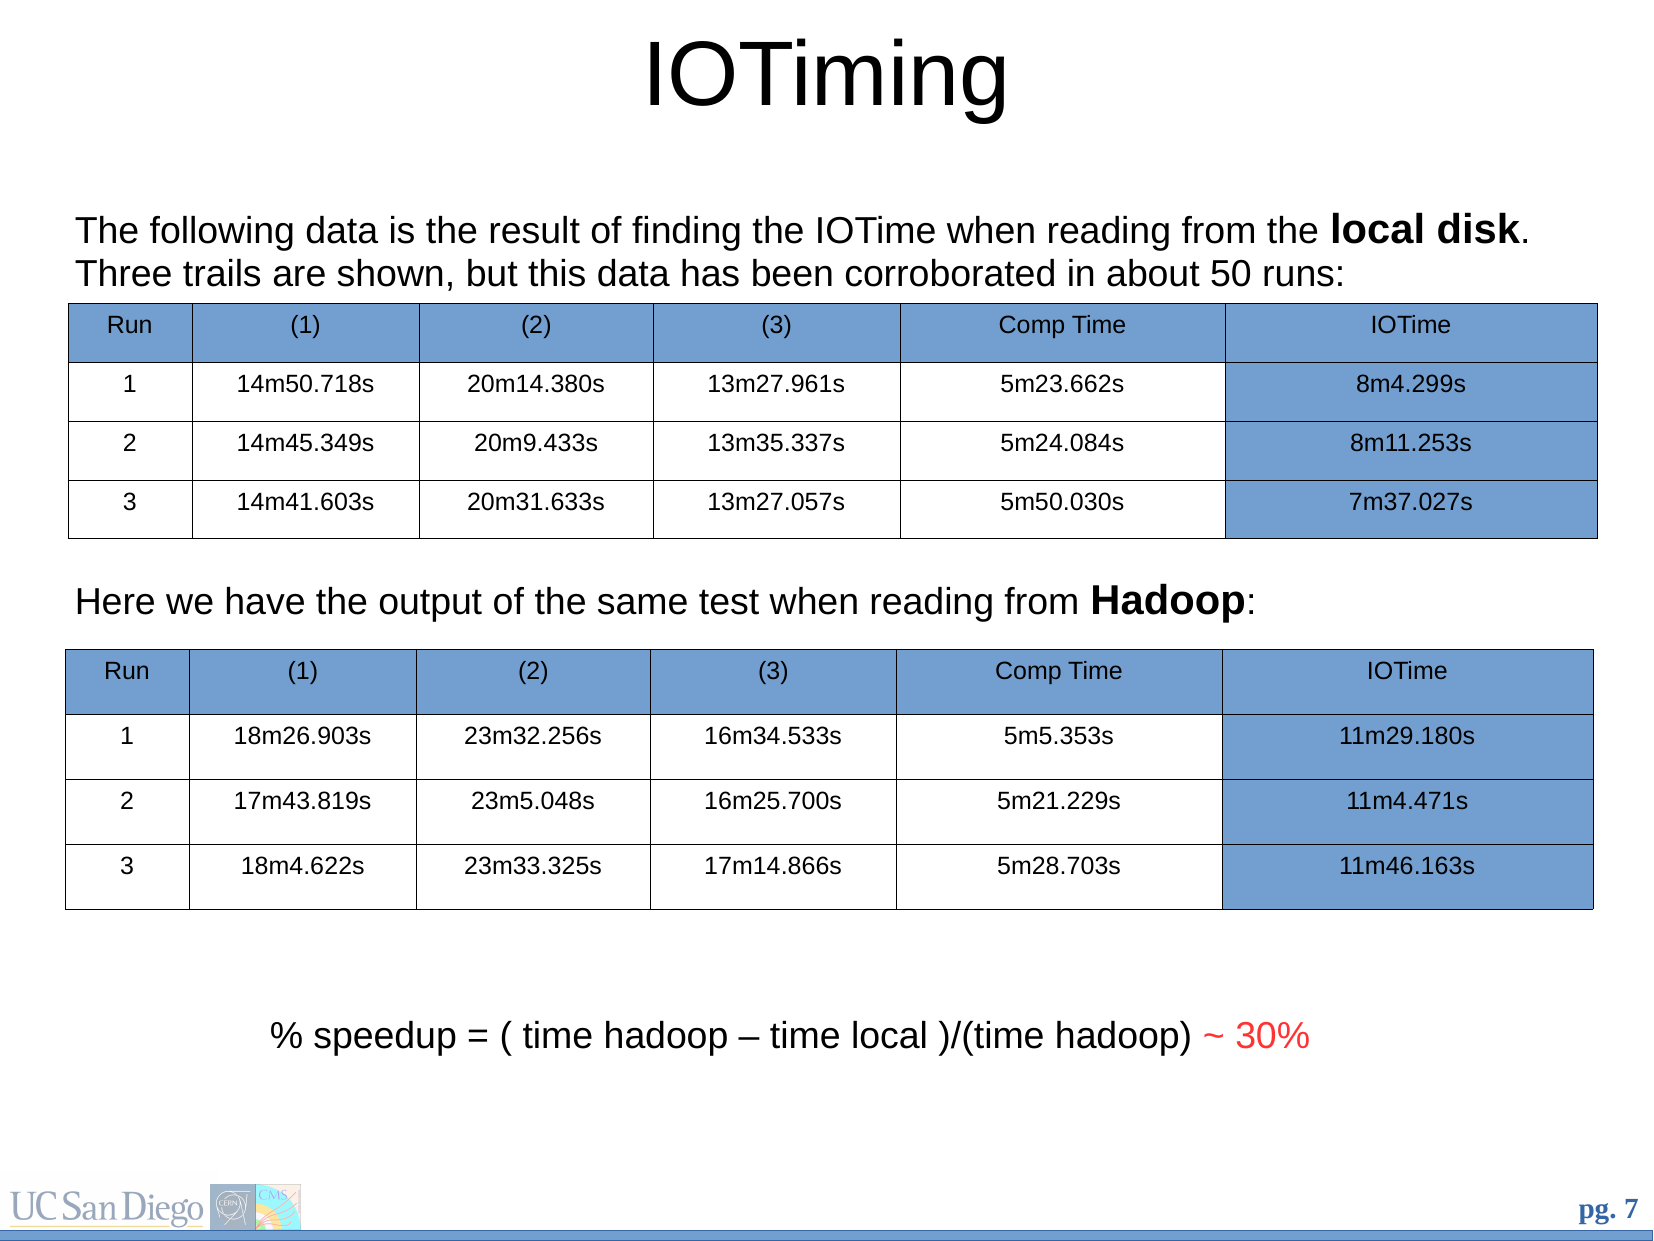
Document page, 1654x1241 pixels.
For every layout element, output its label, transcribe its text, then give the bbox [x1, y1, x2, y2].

text_box The following data is the result of finding the IOTime when reading from the local disk. Three trails are shown, but this data has been corroborated in about 50 runs: [60, 198, 1588, 302]
table_header Comp Time [901, 304, 1225, 362]
table_cell 17m14.866s [651, 845, 896, 909]
table_cell 5m21.229s [897, 780, 1222, 844]
table_header (1) [190, 650, 416, 714]
table_cell 16m34.533s [651, 715, 896, 779]
table_cell 20m14.380s [420, 363, 653, 421]
table_cell 7m37.027s [1226, 481, 1597, 538]
table_header (3) [654, 304, 900, 362]
text_box % speedup = ( time hadoop – time local )/(time hadoop) ~ 30% [255, 1007, 1381, 1065]
table_cell 13m27.057s [654, 481, 900, 538]
table_cell 11m4.471s [1223, 780, 1593, 844]
table_cell 14m50.718s [193, 363, 419, 421]
table_cell 11m46.163s [1223, 845, 1593, 909]
table_header (2) [420, 304, 653, 362]
table_cell 23m5.048s [417, 780, 650, 844]
table_cell 5m5.353s [897, 715, 1222, 779]
table_cell 3 [69, 481, 192, 538]
table_cell 1 [66, 715, 189, 779]
table_cell 8m11.253s [1226, 422, 1597, 480]
table_cell 17m43.819s [190, 780, 416, 844]
table_cell 14m41.603s [193, 481, 419, 538]
table_cell 16m25.700s [651, 780, 896, 844]
table_header Run [66, 650, 189, 714]
table_cell 1 [69, 363, 192, 421]
table_cell 5m23.662s [901, 363, 1225, 421]
table_cell 5m24.084s [901, 422, 1225, 480]
text_box Here we have the output of the same test when reading from Hadoop: [60, 569, 1426, 631]
table_header (3) [651, 650, 896, 714]
table_cell 2 [69, 422, 192, 480]
table_cell 18m26.903s [190, 715, 416, 779]
table_cell 13m27.961s [654, 363, 900, 421]
table_cell 8m4.299s [1226, 363, 1597, 421]
table_header IOTime [1226, 304, 1597, 362]
table_cell 2 [66, 780, 189, 844]
table_cell 13m35.337s [654, 422, 900, 480]
table_cell 23m32.256s [417, 715, 650, 779]
table_header Comp Time [897, 650, 1222, 714]
table_cell 20m31.633s [420, 481, 653, 538]
table_cell 20m9.433s [420, 422, 653, 480]
title IOTiming [82, 8, 1571, 139]
table_cell 3 [66, 845, 189, 909]
table_cell 5m28.703s [897, 845, 1222, 909]
table_cell 23m33.325s [417, 845, 650, 909]
table_header (1) [193, 304, 419, 362]
table_header IOTime [1223, 650, 1593, 714]
table_cell 18m4.622s [190, 845, 416, 909]
table_cell 14m45.349s [193, 422, 419, 480]
table_header (2) [417, 650, 650, 714]
table_header Run [69, 304, 192, 362]
table_cell 5m50.030s [901, 481, 1225, 538]
table_cell 11m29.180s [1223, 715, 1593, 779]
